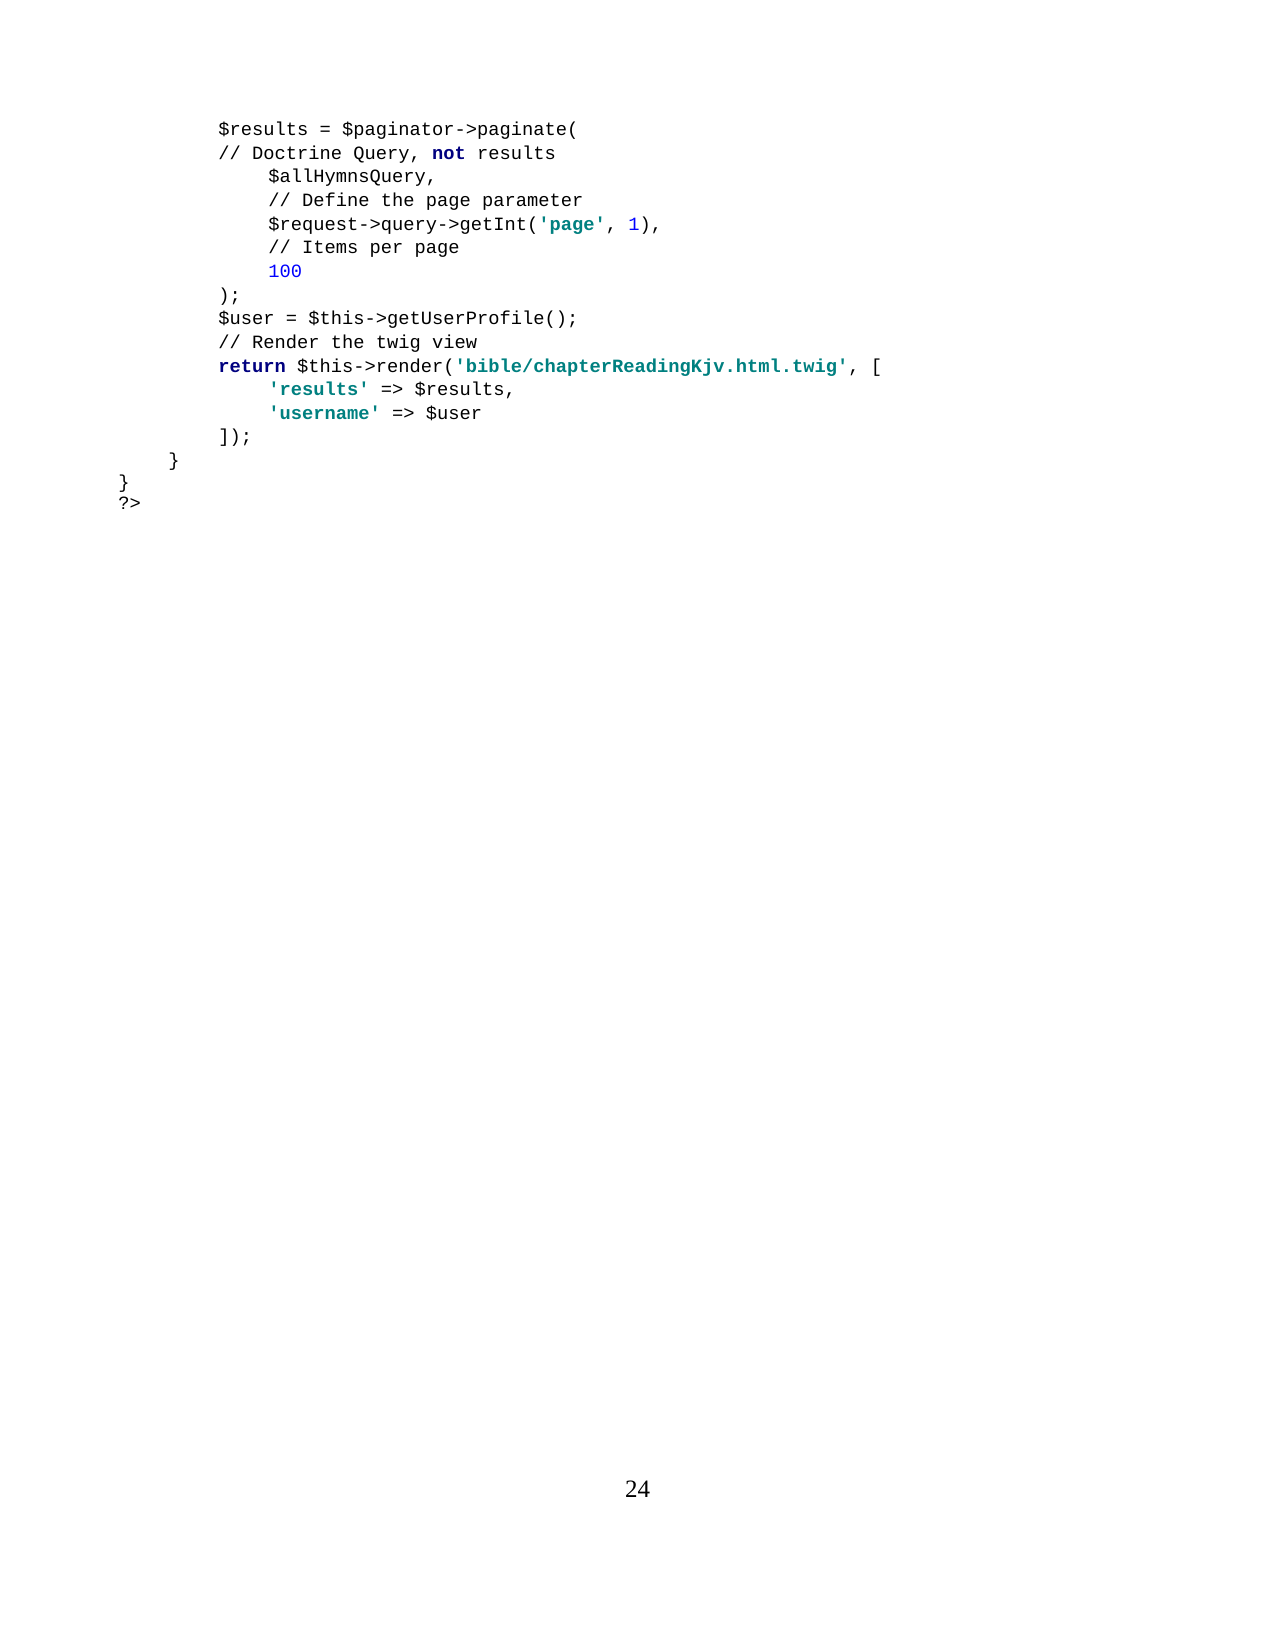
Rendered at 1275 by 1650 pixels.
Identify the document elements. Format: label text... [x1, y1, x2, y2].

text } [118, 473, 1157, 494]
text // Doctrine Query, not results [118, 142, 1157, 165]
text $request->query->getInt('page', 1), [118, 213, 1157, 236]
text 'username' => $user [118, 402, 1157, 426]
text ?> [118, 494, 1157, 515]
text $user = $this->getUserProfile(); [118, 307, 1157, 331]
text // Render the twig view [118, 331, 1157, 354]
text $allHymnsQuery, [118, 165, 1157, 189]
text return $this->render('bible/chapterReadingKjv.html.twig', [ [118, 354, 1157, 378]
text // Define the page parameter [118, 189, 1157, 213]
text $results = $paginator->paginate( [118, 118, 1157, 142]
text 'results' => $results, [118, 378, 1157, 402]
text ); [118, 284, 1157, 307]
text ]); [118, 426, 1157, 449]
text 100 [118, 260, 1157, 284]
text // Items per page [118, 236, 1157, 260]
text } [118, 449, 1157, 473]
